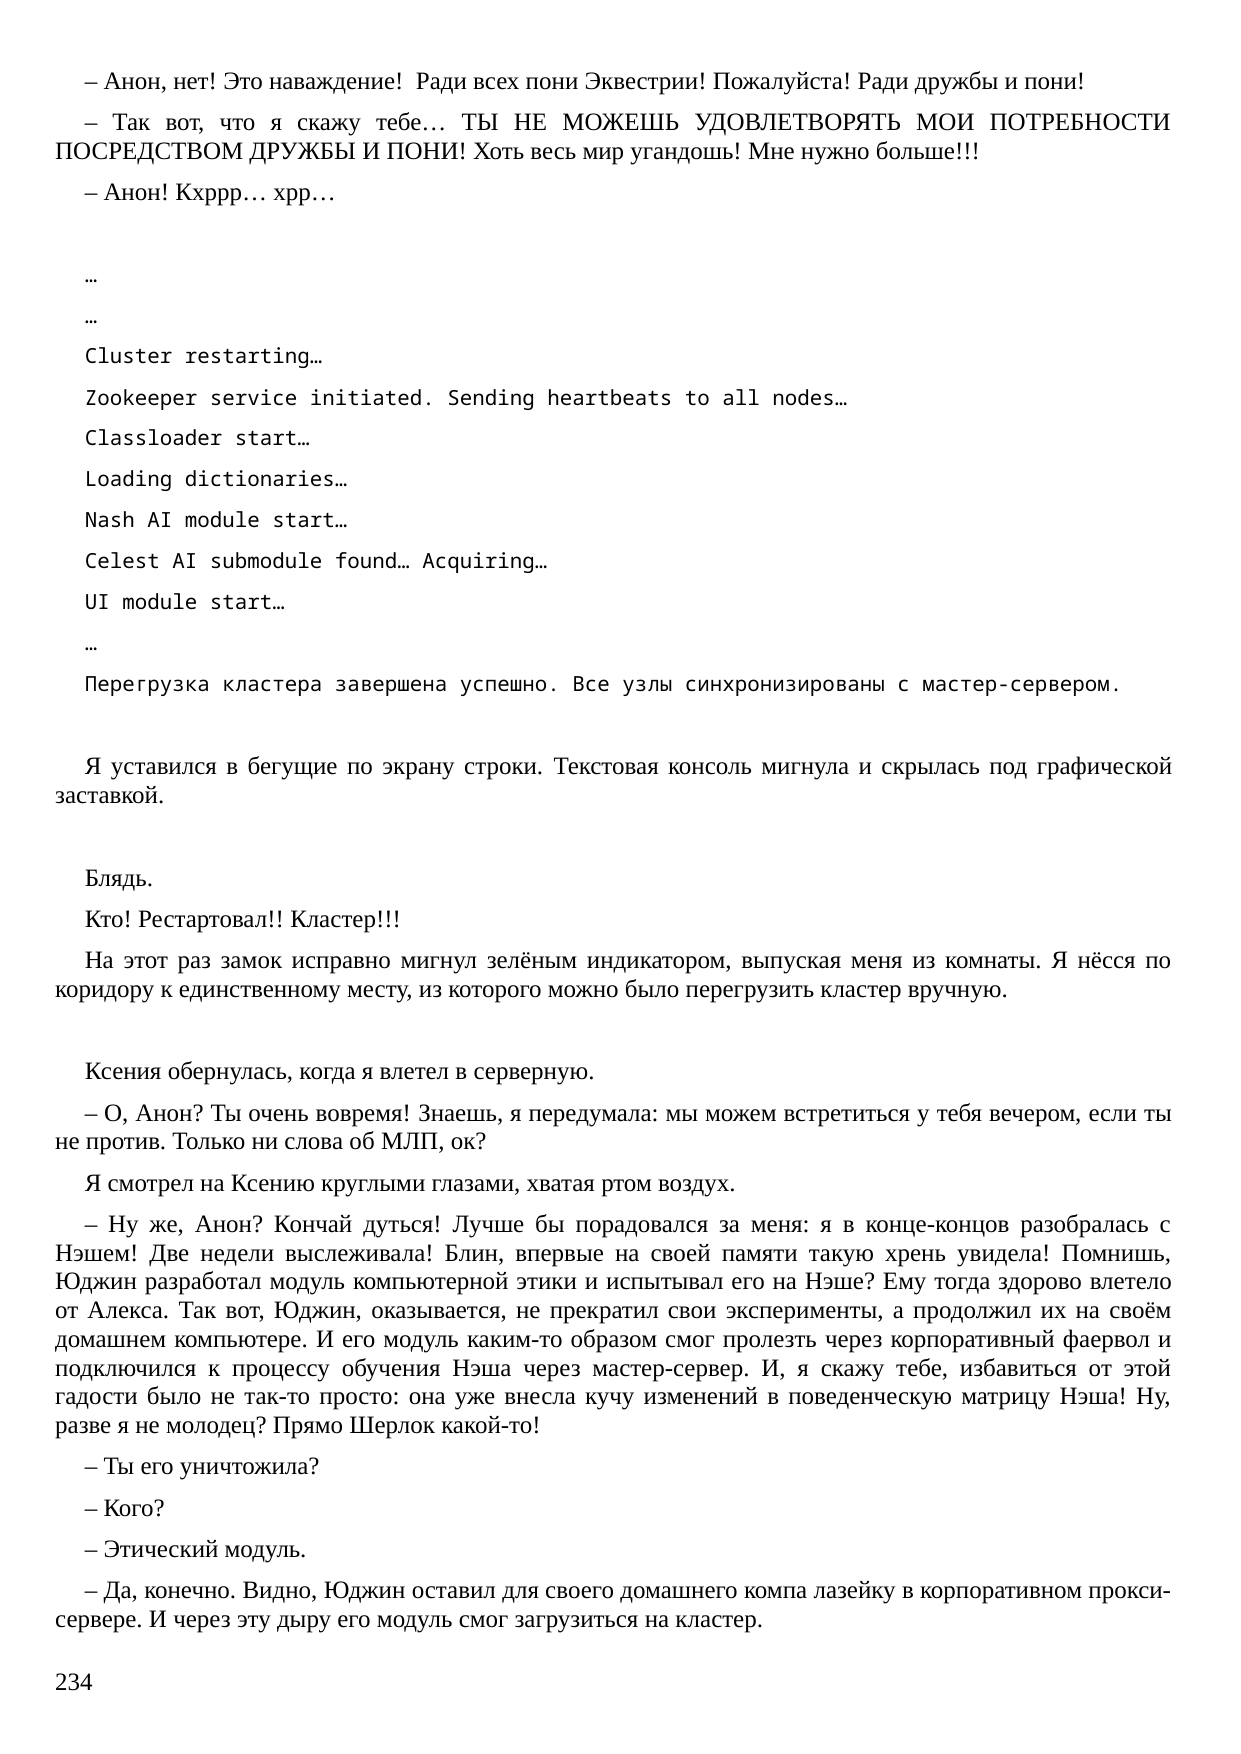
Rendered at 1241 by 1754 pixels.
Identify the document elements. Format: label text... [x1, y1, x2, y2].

text – Так вот, что я скажу тебе… ТЫ НЕ МОЖЕШЬ УДОВЛЕТВОРЯТЬ МОИ ПОТРЕБНОСТИ ПОСРЕДСТВОМ ДРУЖБЫ И ПОНИ! Хоть весь мир угандошь! Мне нужно больше!!! [55, 107, 1173, 165]
text Блядь. [55, 863, 1173, 891]
text Я смотрел на Ксению круглыми глазами, хватая ртом воздух. [55, 1168, 1173, 1196]
text … [55, 301, 1173, 329]
text – О, Анон? Ты очень вовремя! Знаешь, я передумала: мы можем встретиться у тебя вечером, если ты не против. Только ни слова об МЛП, ок? [55, 1098, 1173, 1155]
text – Анон, нет! Это наваждение! Ради всех пони Эквестрии! Пожалуйста! Ради дружбы и пони! [55, 66, 1173, 95]
text … [55, 260, 1173, 288]
text – Ну же, Анон? Кончай дуться! Лучше бы порадовался за меня: я в конце-концов разобралась с Нэшем! Две недели выслеживала! Блин, впервые на своей памяти такую хрень увидела! Помнишь, Юджин разработал модуль компьютерной этики и испытывал его на Нэше? Ему тогда здорово влетело от Алекса. Так вот, Юджин, оказывается, не прекратил свои эксперименты, а продолжил их на своём домашнем компьютере. И его модуль каким-то образом смог пролезть через корпоративный фаервол и подключился к процессу обучения Нэша через мастер-сервер. И, я скажу тебе, избавиться от этой гадости было не так-то просто: она уже внесла кучу изменений в поведенческую матрицу Нэша! Ну, разве я не молодец? Прямо Шерлок какой-то! [55, 1209, 1173, 1439]
text Nash AI module start… [55, 505, 1173, 534]
text Loading dictionaries… [55, 464, 1173, 493]
text … [55, 628, 1173, 657]
text – Ты его уничтожила? [55, 1451, 1173, 1480]
text – Анон! Кхррр… хрр… [55, 177, 1173, 206]
text Ксения обернулась, когда я влетел в серверную. [55, 1056, 1173, 1085]
text – Этический модуль. [55, 1534, 1173, 1563]
text – Да, конечно. Видно, Юджин оставил для своего домашнего компа лазейку в корпоративном прокси-сервере. И через эту дыру его модуль смог загрузиться на кластер. [55, 1575, 1173, 1633]
text – Кого? [55, 1493, 1173, 1521]
text На этот раз замок исправно мигнул зелёным индикатором, выпуская меня из комнаты. Я нёсся по коридору к единственному месту, из которого можно было перегрузить кластер вручную. [55, 945, 1173, 1003]
text Я уставился в бегущие по экрану строки. Текстовая консоль мигнула и скрылась под графической заставкой. [55, 751, 1173, 809]
text Celest AI submodule found… Acquiring… [55, 546, 1173, 575]
text Кто! Рестартовал!! Кластер!!! [55, 904, 1173, 933]
text Перегрузка кластера завершена успешно. Все узлы синхронизированы с мастер-сервером. [55, 669, 1173, 698]
text Zookeeper service initiated. Sending heartbeats to all nodes… [55, 383, 1173, 411]
text Cluster restarting… [55, 342, 1173, 370]
text UI module start… [55, 587, 1173, 616]
text Classloader start… [55, 423, 1173, 452]
